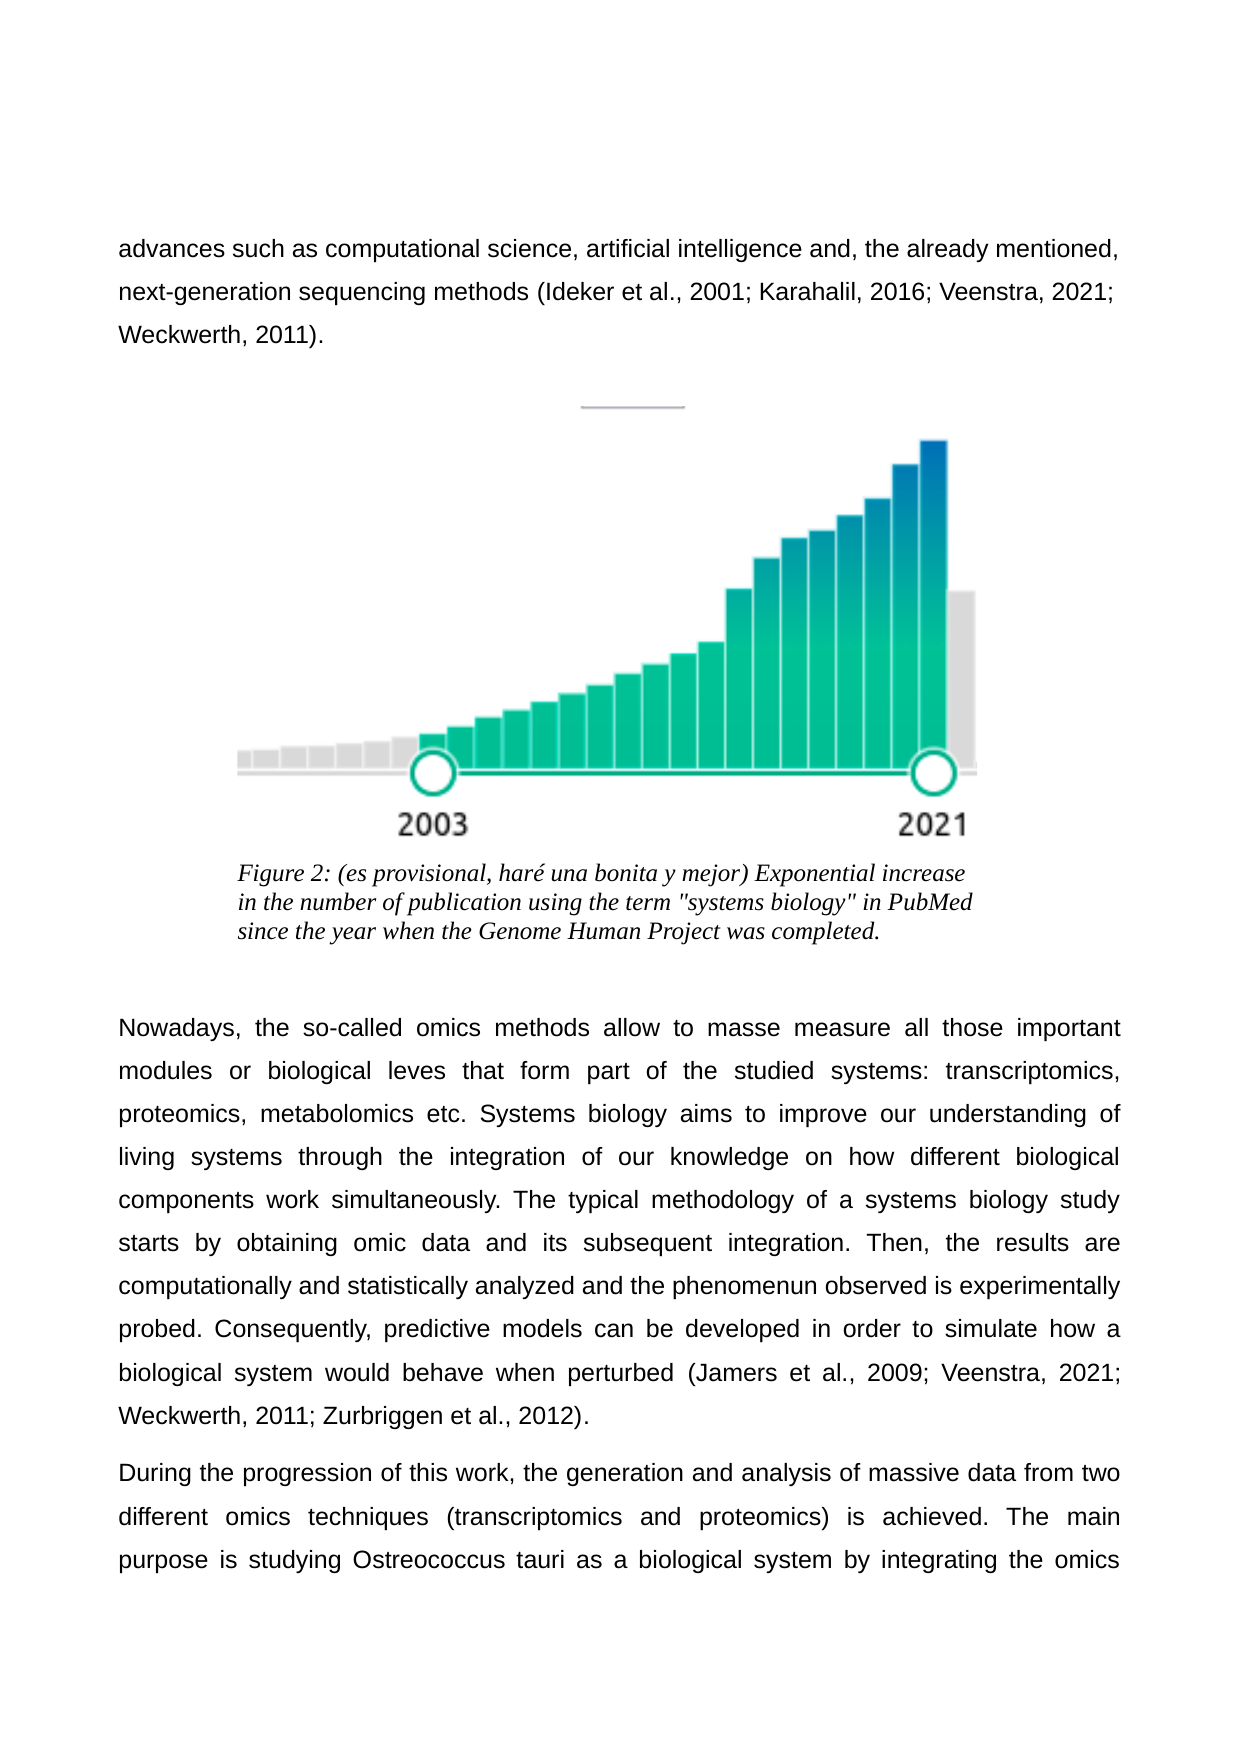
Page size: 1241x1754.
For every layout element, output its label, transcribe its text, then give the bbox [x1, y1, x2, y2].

text Nowadays, the so-called omics methods allow to masse measure all those important modules or biological leves that form part of the studied systems: transcriptomics, proteomics, metabolomics etc. Systems biology aims to improve our understanding of living systems through the integration of our knowledge on how different biological components work simultaneously. The typical methodology of a systems biology study starts by obtaining omic data and its subsequent integration. Then, the results are computationally and statistically analyzed and the phenomenun observed is experimentally probed. Consequently, predictive models can be developed in order to simulate how a biological system would behave when perturbed (Jamers et al., 2009; Veenstra, 2021; Weckwerth, 2011; Zurbriggen et al., 2012)⁠. [118, 1013, 1122, 1429]
text During the progression of this work, the generation and analysis of massive data from two different omics techniques (transcriptomics and proteomics) is achieved. The main purpose is studying Ostreococcus tauri as a biological system by integrating the omics [118, 1458, 1122, 1573]
picture [659, 406, 978, 859]
text advances such as computational science, artificial intelligence and, the already mentioned, next-generation sequencing methods (Ideker et al., 2001; Karahalil, 2016; Veenstra, 2021; Weckwerth, 2011)⁠. [118, 234, 1122, 349]
text Figure 2: (es provisional, haré una bonita y mejor) Exponential increase in the number of publication using the term "systems biology" in PubMed since the year when the Genome Human Project was completed. [237, 407, 977, 945]
